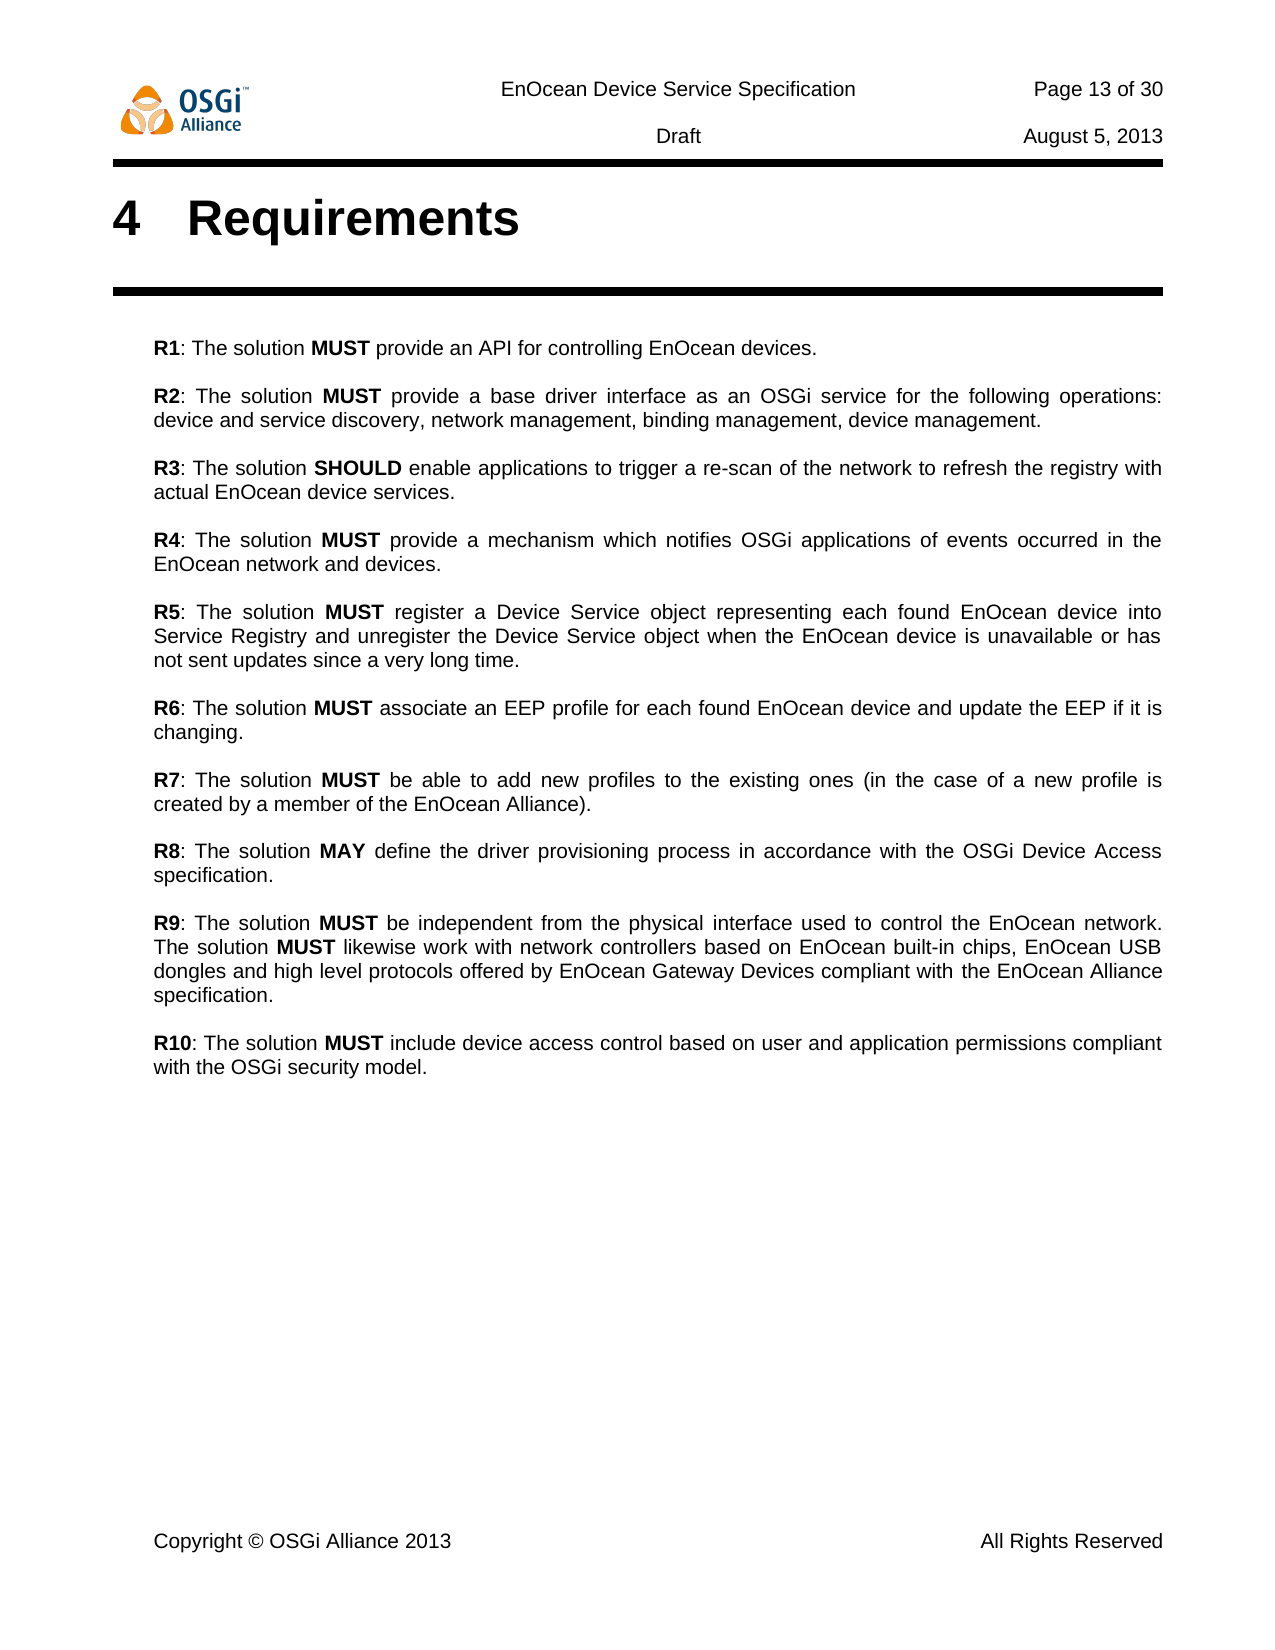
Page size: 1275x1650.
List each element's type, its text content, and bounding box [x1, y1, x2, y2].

text R1: The solution MUST provide an API for controlling EnOcean devices. [153, 336, 1163, 360]
text R2: The solution MUST provide a base driver interface as an OSGi service for the following operations: device and service discovery, network management, binding management, device management. [153, 384, 1163, 432]
text R9: The solution MUST be independent from the physical interface used to control the EnOcean network. The solution MUST likewise work with network controllers based on EnOcean built-in chips, EnOcean USB dongles and high level protocols offered by EnOcean Gateway Devices compliant with the EnOcean Alliance specification. [153, 911, 1163, 1007]
text R4: The solution MUST provide a mechanism which notifies OSGi applications of events occurred in the EnOcean network and devices. [153, 528, 1163, 576]
subtitle Requirements [112, 160, 1163, 296]
text R7: The solution MUST be able to add new profiles to the existing ones (in the case of a new profile is created by a member of the EnOcean Alliance). [153, 767, 1163, 815]
text R8: The solution MAY define the driver provisioning process in accordance with the OSGi Device Access specification. [153, 839, 1163, 887]
text R10: The solution MUST include device access control based on user and application permissions compliant with the OSGi security model. [153, 1031, 1163, 1079]
text R6: The solution MUST associate an EEP profile for each found EnOcean device and update the EEP if it is changing. [153, 696, 1163, 743]
text R3: The solution SHOULD enable applications to trigger a re-scan of the network to refresh the registry with actual EnOcean device services. [153, 456, 1163, 504]
picture [113, 78, 257, 142]
text R5: The solution MUST register a Device Service object representing each found EnOcean device into Service Registry and unregister the Device Service object when the EnOcean device is unavailable or has not sent updates since a very long time. [153, 600, 1163, 672]
